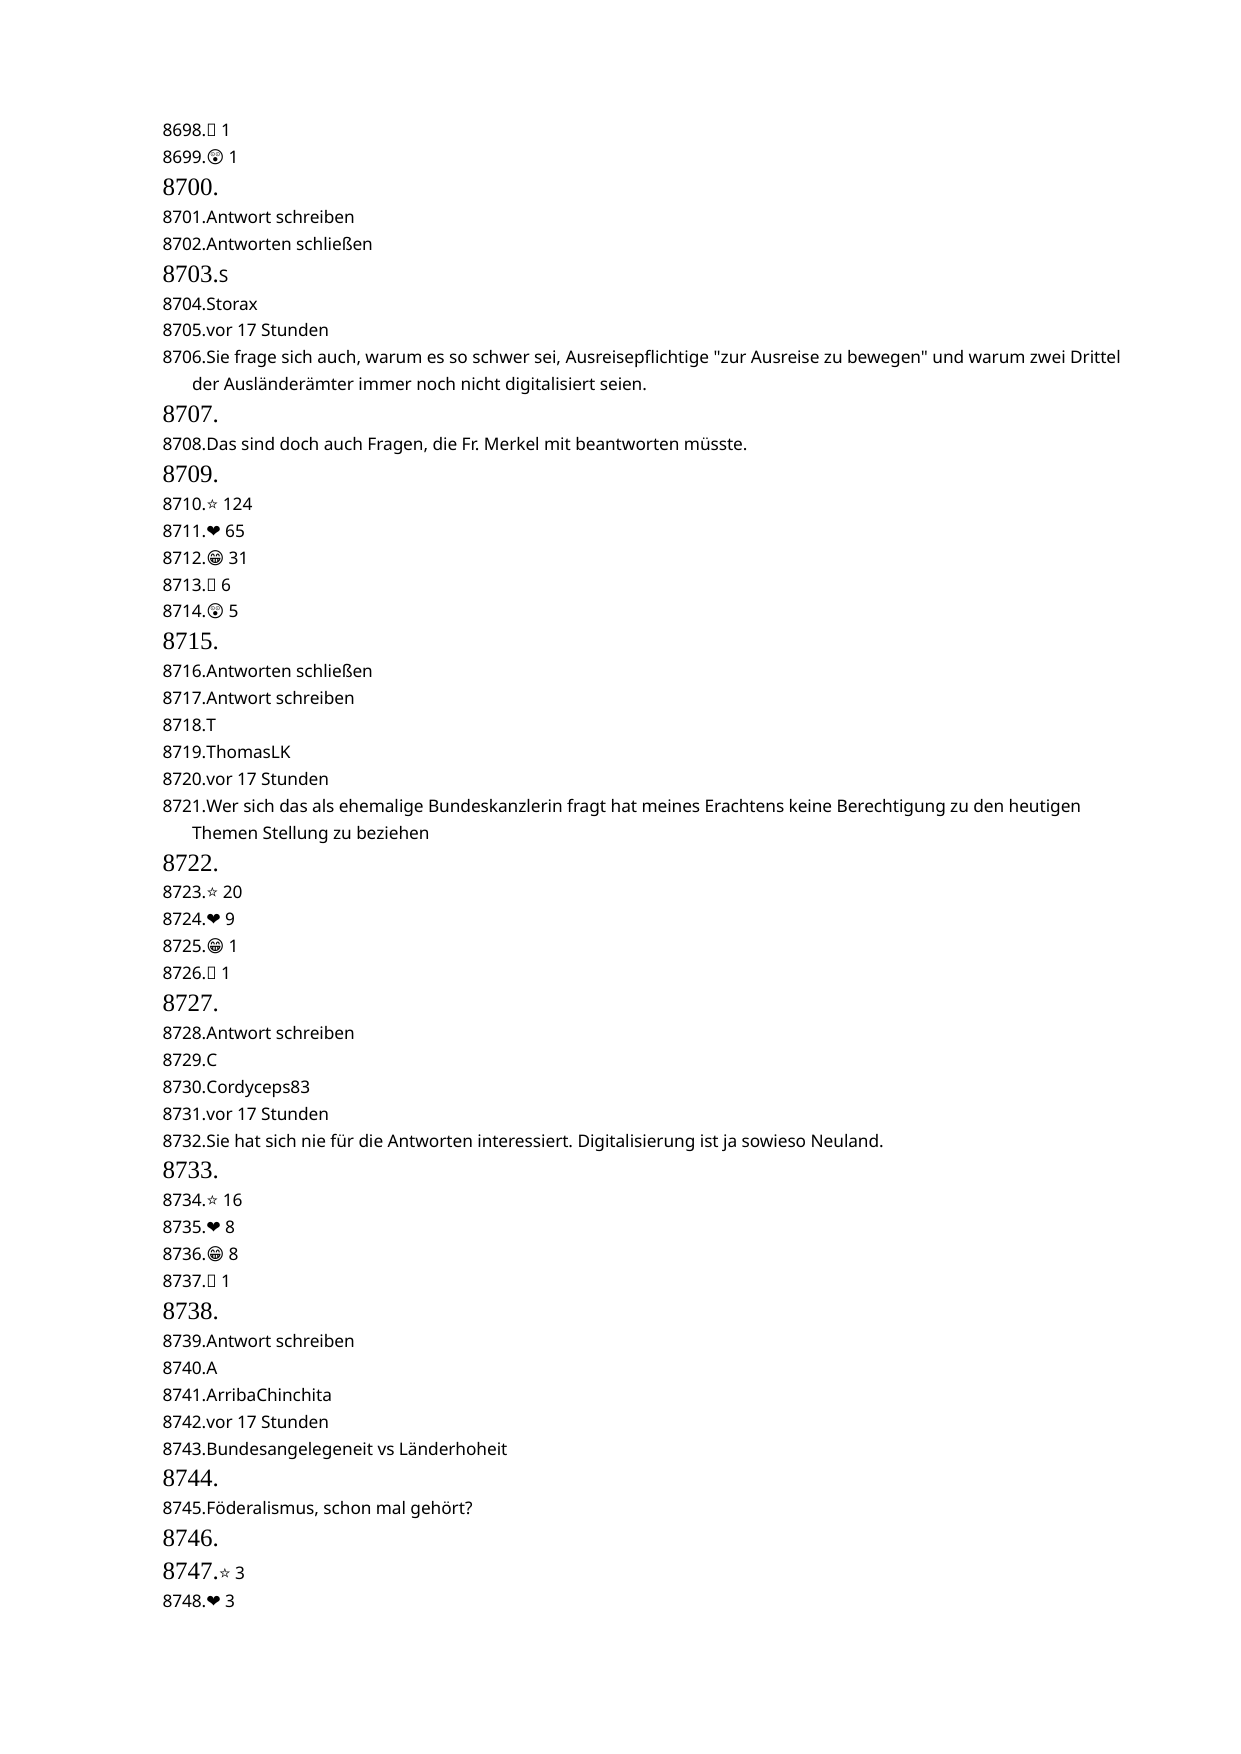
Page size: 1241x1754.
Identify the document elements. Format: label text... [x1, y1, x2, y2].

list Antwort schreiben [162, 1329, 1122, 1352]
list ⭐️ 3 [162, 1556, 1122, 1585]
list 🤨 1 [162, 1269, 1122, 1293]
list Sie frage sich auch, warum es so schwer sei, Ausreisepflichtige "zur Ausreise zu bewegen" und warum zwei Drittel der Ausländerämter immer noch nicht digitalisiert seien. [162, 345, 1122, 396]
list ⭐️ 20 [162, 881, 1122, 904]
list Antwort schreiben [162, 1021, 1122, 1044]
list Wer sich das als ehemalige Bundeskanzlerin fragt hat meines Erachtens keine Berechtigung zu den heutigen Themen Stellung zu beziehen [162, 794, 1122, 844]
list Storax [162, 292, 1122, 315]
list Antwort schreiben [162, 686, 1122, 710]
list vor 17 Stunden [162, 767, 1122, 790]
list ❤️ 8 [162, 1215, 1122, 1239]
list 🤨 1 [162, 961, 1122, 985]
list ArribaChinchita [162, 1383, 1122, 1406]
list ❤️ 3 [162, 1589, 1122, 1613]
list ❤️ 65 [162, 519, 1122, 542]
list Cordyceps83 [162, 1075, 1122, 1098]
list 😁 8 [162, 1242, 1122, 1266]
list ⭐️ 16 [162, 1188, 1122, 1212]
list 😁 1 [162, 934, 1122, 958]
list 🤨 1 [162, 118, 1122, 142]
list 🤨 6 [162, 573, 1122, 596]
list 😲 5 [162, 599, 1122, 623]
list A [162, 1356, 1122, 1379]
list Föderalismus, schon mal gehört? [162, 1496, 1122, 1520]
list ThomasLK [162, 740, 1122, 763]
list 😲 1 [162, 145, 1122, 168]
list 😁 31 [162, 546, 1122, 569]
list Antworten schließen [162, 232, 1122, 255]
list vor 17 Stunden [162, 318, 1122, 342]
list Sie hat sich nie für die Antworten interessiert. Digitalisierung ist ja sowieso Neuland. [162, 1129, 1122, 1152]
list C [162, 1048, 1122, 1071]
list T [162, 713, 1122, 737]
list S [162, 259, 1122, 287]
list vor 17 Stunden [162, 1410, 1122, 1433]
list vor 17 Stunden [162, 1102, 1122, 1125]
list Antworten schließen [162, 659, 1122, 683]
list ⭐️ 124 [162, 492, 1122, 516]
list Antwort schreiben [162, 205, 1122, 228]
list Bundesangelegeneit vs Länderhoheit [162, 1437, 1122, 1460]
list Das sind doch auch Fragen, die Fr. Merkel mit beantworten müsste. [162, 432, 1122, 456]
list ❤️ 9 [162, 907, 1122, 931]
